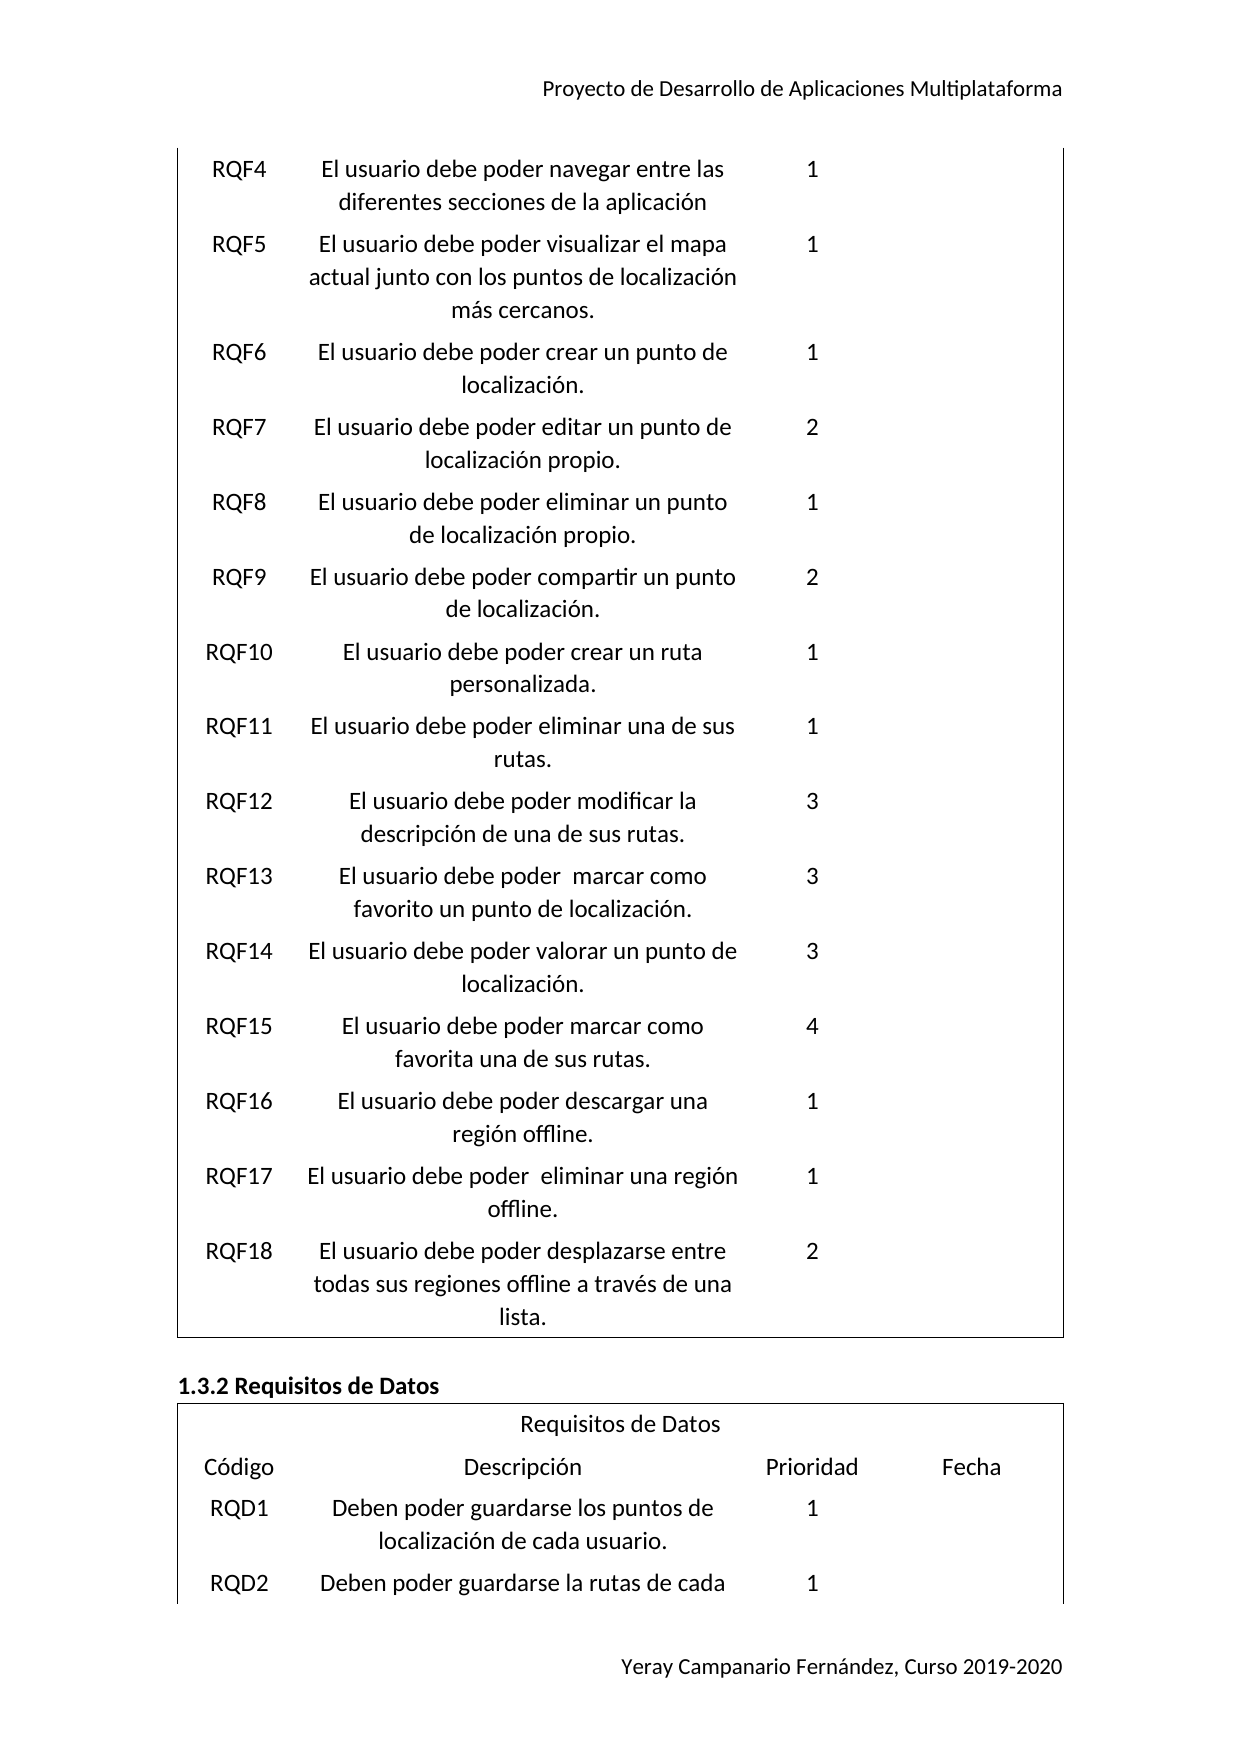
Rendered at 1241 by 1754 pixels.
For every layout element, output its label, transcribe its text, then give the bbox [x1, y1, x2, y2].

table_cell [880, 1562, 1063, 1604]
table_cell Deben poder guardarse la rutas de cada [301, 1562, 745, 1604]
table_cell RQF9 [178, 555, 301, 630]
table_cell [880, 555, 1063, 630]
table_cell El usuario debe poder marcar como favorita una de sus rutas. [301, 1004, 745, 1079]
table_cell 3 [745, 855, 880, 929]
table_cell El usuario debe poder visualizar el mapa actual junto con los puntos de localización más cercanos. [301, 223, 745, 330]
table_cell Prioridad [745, 1445, 880, 1487]
table_cell RQF8 [178, 480, 301, 555]
table_cell [880, 1154, 1063, 1229]
table_cell RQF6 [178, 330, 301, 405]
table_cell El usuario debe poder navegar entre las diferentes secciones de la aplicación [301, 148, 745, 222]
table_cell 1 [745, 1562, 880, 1604]
table_cell Deben poder guardarse los puntos de localización de cada usuario. [301, 1487, 745, 1562]
table_cell 1 [745, 705, 880, 780]
table_cell RQF16 [178, 1079, 301, 1154]
table_cell 3 [745, 930, 880, 1004]
table_cell [880, 855, 1063, 929]
table_cell Código [178, 1445, 301, 1487]
table_cell [880, 223, 1063, 330]
table_cell 1 [745, 1487, 880, 1562]
table_cell [880, 705, 1063, 780]
table_cell 1 [745, 480, 880, 555]
table_cell [880, 1229, 1063, 1337]
table_cell El usuario debe poder valorar un punto de localización. [301, 930, 745, 1004]
table_cell El usuario debe poder editar un punto de localización propio. [301, 405, 745, 480]
table_cell RQF13 [178, 855, 301, 929]
table_cell 1 [745, 1079, 880, 1154]
table_cell 2 [745, 1229, 880, 1337]
table_cell RQF7 [178, 405, 301, 480]
table_header Requisitos de Datos [178, 1404, 1063, 1445]
table_cell 2 [745, 555, 880, 630]
table_cell [880, 330, 1063, 405]
table_cell 1 [745, 223, 880, 330]
table_cell [880, 930, 1063, 1004]
table_cell 1 [745, 1154, 880, 1229]
table_cell El usuario debe poder descargar una región offline. [301, 1079, 745, 1154]
table_cell RQF4 [178, 148, 301, 222]
table_cell 1 [745, 148, 880, 222]
table_cell [880, 1487, 1063, 1562]
table_cell 2 [745, 405, 880, 480]
table_cell Descripción [301, 1445, 745, 1487]
table_cell RQF5 [178, 223, 301, 330]
table_cell [880, 148, 1063, 222]
table_cell El usuario debe poder crear un ruta personalizada. [301, 630, 745, 705]
table_cell El usuario debe poder modificar la descripción de una de sus rutas. [301, 780, 745, 854]
table_cell 1 [745, 330, 880, 405]
table_cell RQF11 [178, 705, 301, 780]
table_cell El usuario debe poder crear un punto de localización. [301, 330, 745, 405]
table_cell 1 [745, 630, 880, 705]
table_cell [880, 1079, 1063, 1154]
table_cell RQD1 [178, 1487, 301, 1562]
table_cell El usuario debe poder eliminar una región offline. [301, 1154, 745, 1229]
table_cell RQF15 [178, 1004, 301, 1079]
table_cell RQF10 [178, 630, 301, 705]
table_cell RQF18 [178, 1229, 301, 1337]
table_cell 4 [745, 1004, 880, 1079]
table_cell RQF12 [178, 780, 301, 854]
table_cell [880, 480, 1063, 555]
table_cell RQF17 [178, 1154, 301, 1229]
table_cell 3 [745, 780, 880, 854]
table_cell RQD2 [178, 1562, 301, 1604]
table_cell El usuario debe poder desplazarse entre todas sus regiones offline a través de una lista. [301, 1229, 745, 1337]
table_cell [880, 780, 1063, 854]
table_cell El usuario debe poder marcar como favorito un punto de localización. [301, 855, 745, 929]
table_cell El usuario debe poder compartir un punto de localización. [301, 555, 745, 630]
table_cell El usuario debe poder eliminar un punto de localización propio. [301, 480, 745, 555]
table_cell [880, 405, 1063, 480]
table_cell RQF14 [178, 930, 301, 1004]
table_cell [880, 630, 1063, 705]
table_cell El usuario debe poder eliminar una de sus rutas. [301, 705, 745, 780]
text 1.3.2 Requisitos de Datos [177, 1370, 1063, 1400]
table_cell Fecha [880, 1445, 1063, 1487]
table_cell [880, 1004, 1063, 1079]
